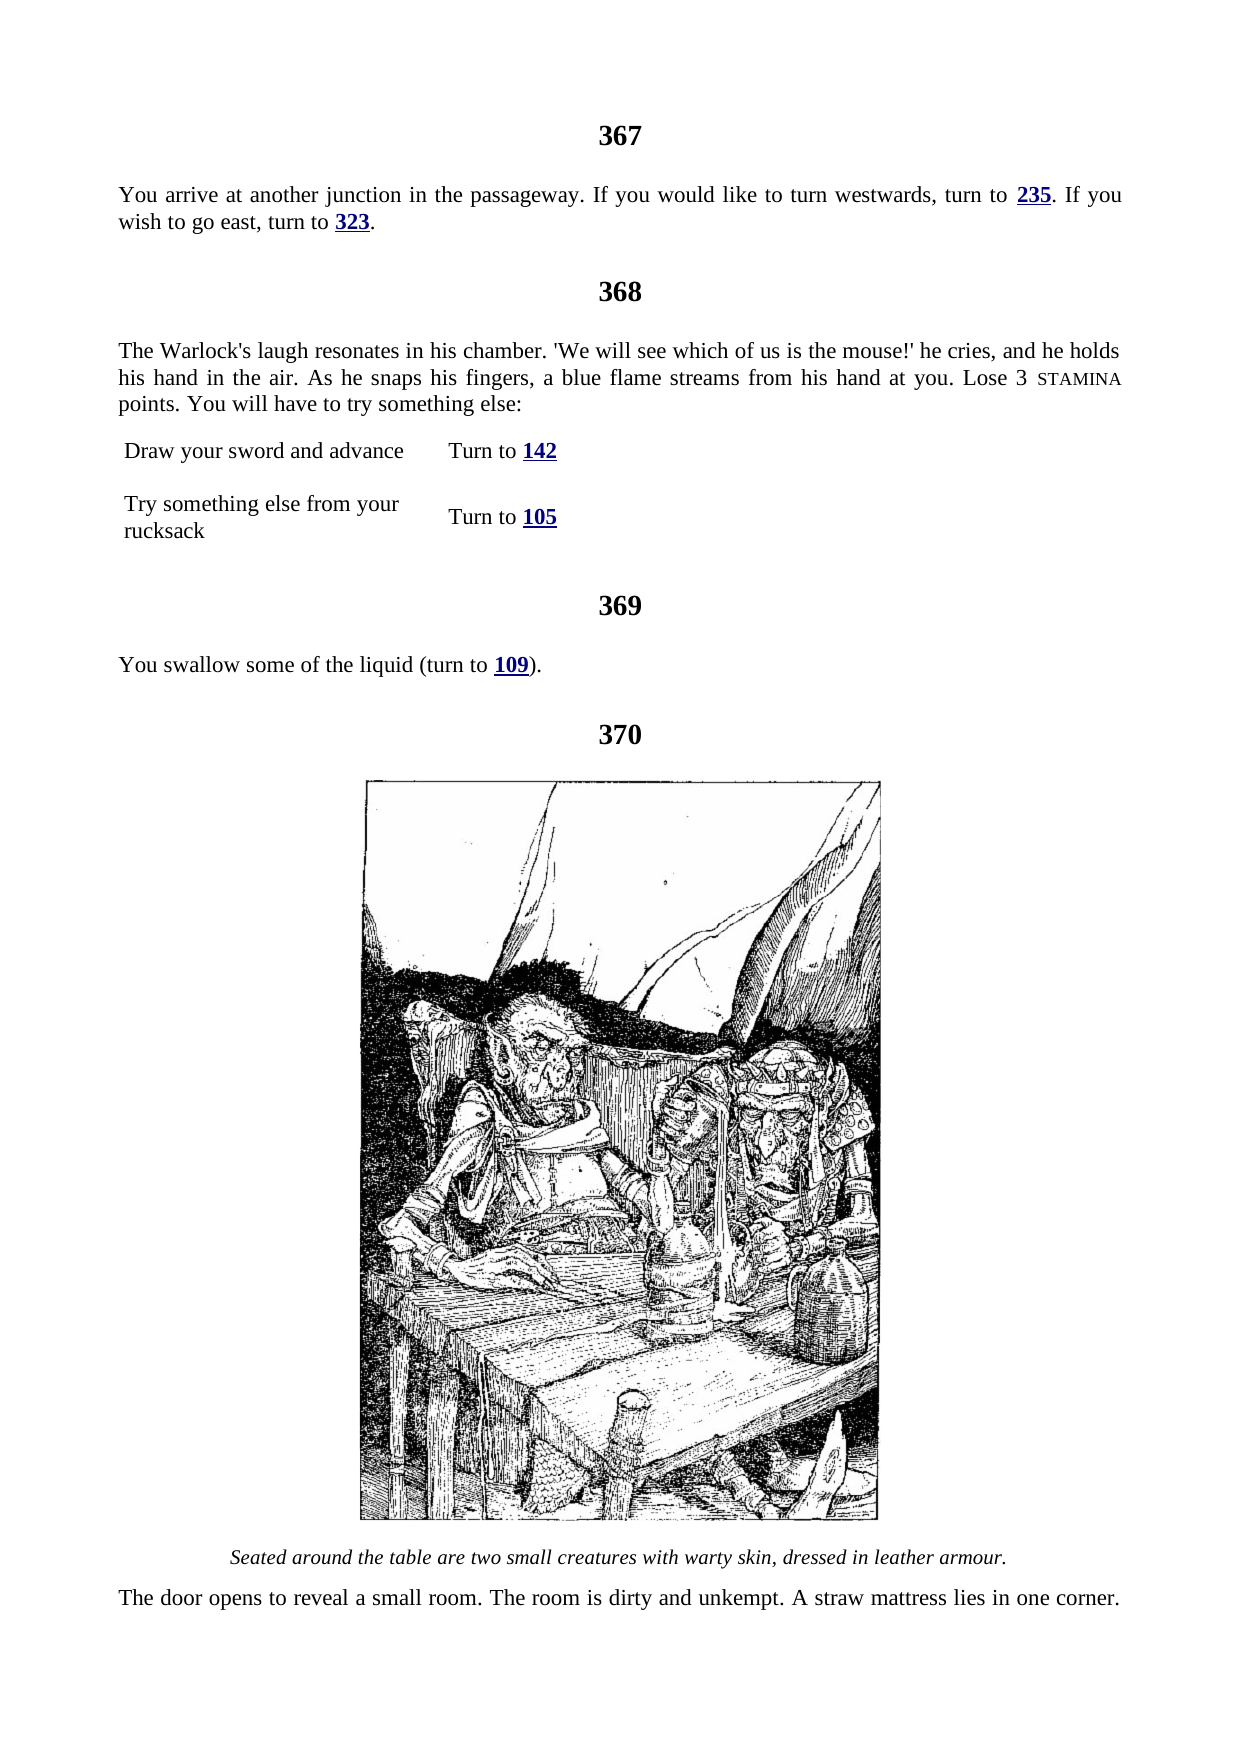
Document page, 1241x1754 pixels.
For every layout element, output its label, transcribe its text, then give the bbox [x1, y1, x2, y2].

subtitle 370 [118, 717, 1122, 751]
table_cell Turn to 105 [442, 484, 583, 563]
text The Warlock's laugh resonates in his chamber. 'We will see which of us is the mouse!' he cries, and he holds his hand in the air. As he snaps his fingers, a blue flame streams from his hand at you. Lose 3 stamina points. You will have to try something else: [118, 337, 1122, 417]
text Seated around the table are two small creatures with warty skin, dressed in leather armour. [118, 1521, 1122, 1569]
table_header Turn to 142 [442, 431, 583, 484]
subtitle 367 [118, 118, 1122, 152]
text You arrive at another junction in the passageway. If you would like to turn westwards, turn to 235. If you wish to go east, turn to 323. [118, 181, 1122, 234]
table_cell Try something else from your rucksack [118, 484, 442, 563]
text The door opens to reveal a small room. The room is dirty and unkempt. A straw mattress lies in one corner. [118, 1583, 1122, 1610]
subtitle 368 [118, 274, 1122, 307]
table_header Draw your sword and advance [118, 431, 442, 484]
subtitle 369 [118, 588, 1122, 622]
text You swallow some of the liquid (turn to 109). [118, 651, 1122, 678]
picture [359, 780, 881, 1521]
